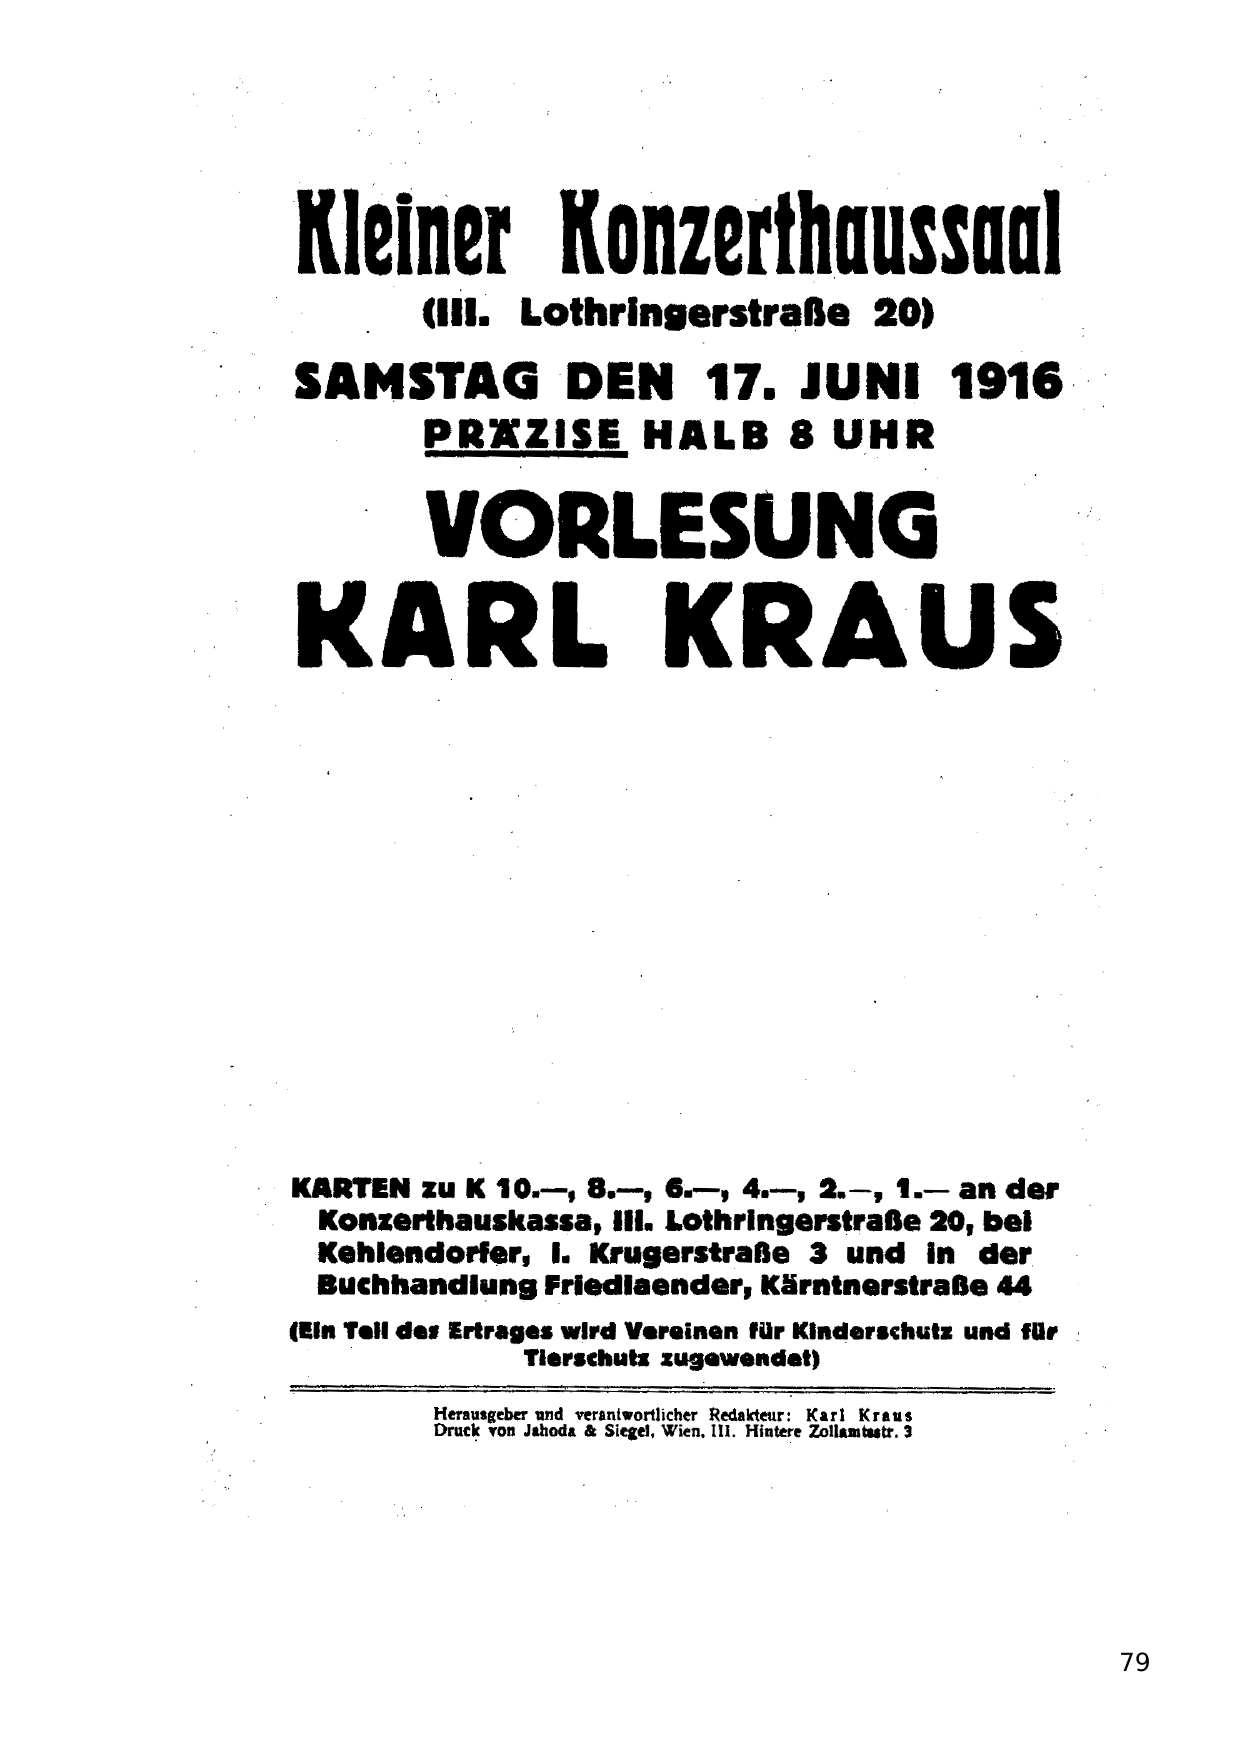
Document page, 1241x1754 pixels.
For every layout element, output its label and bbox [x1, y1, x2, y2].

picture [191, 75, 1110, 1519]
